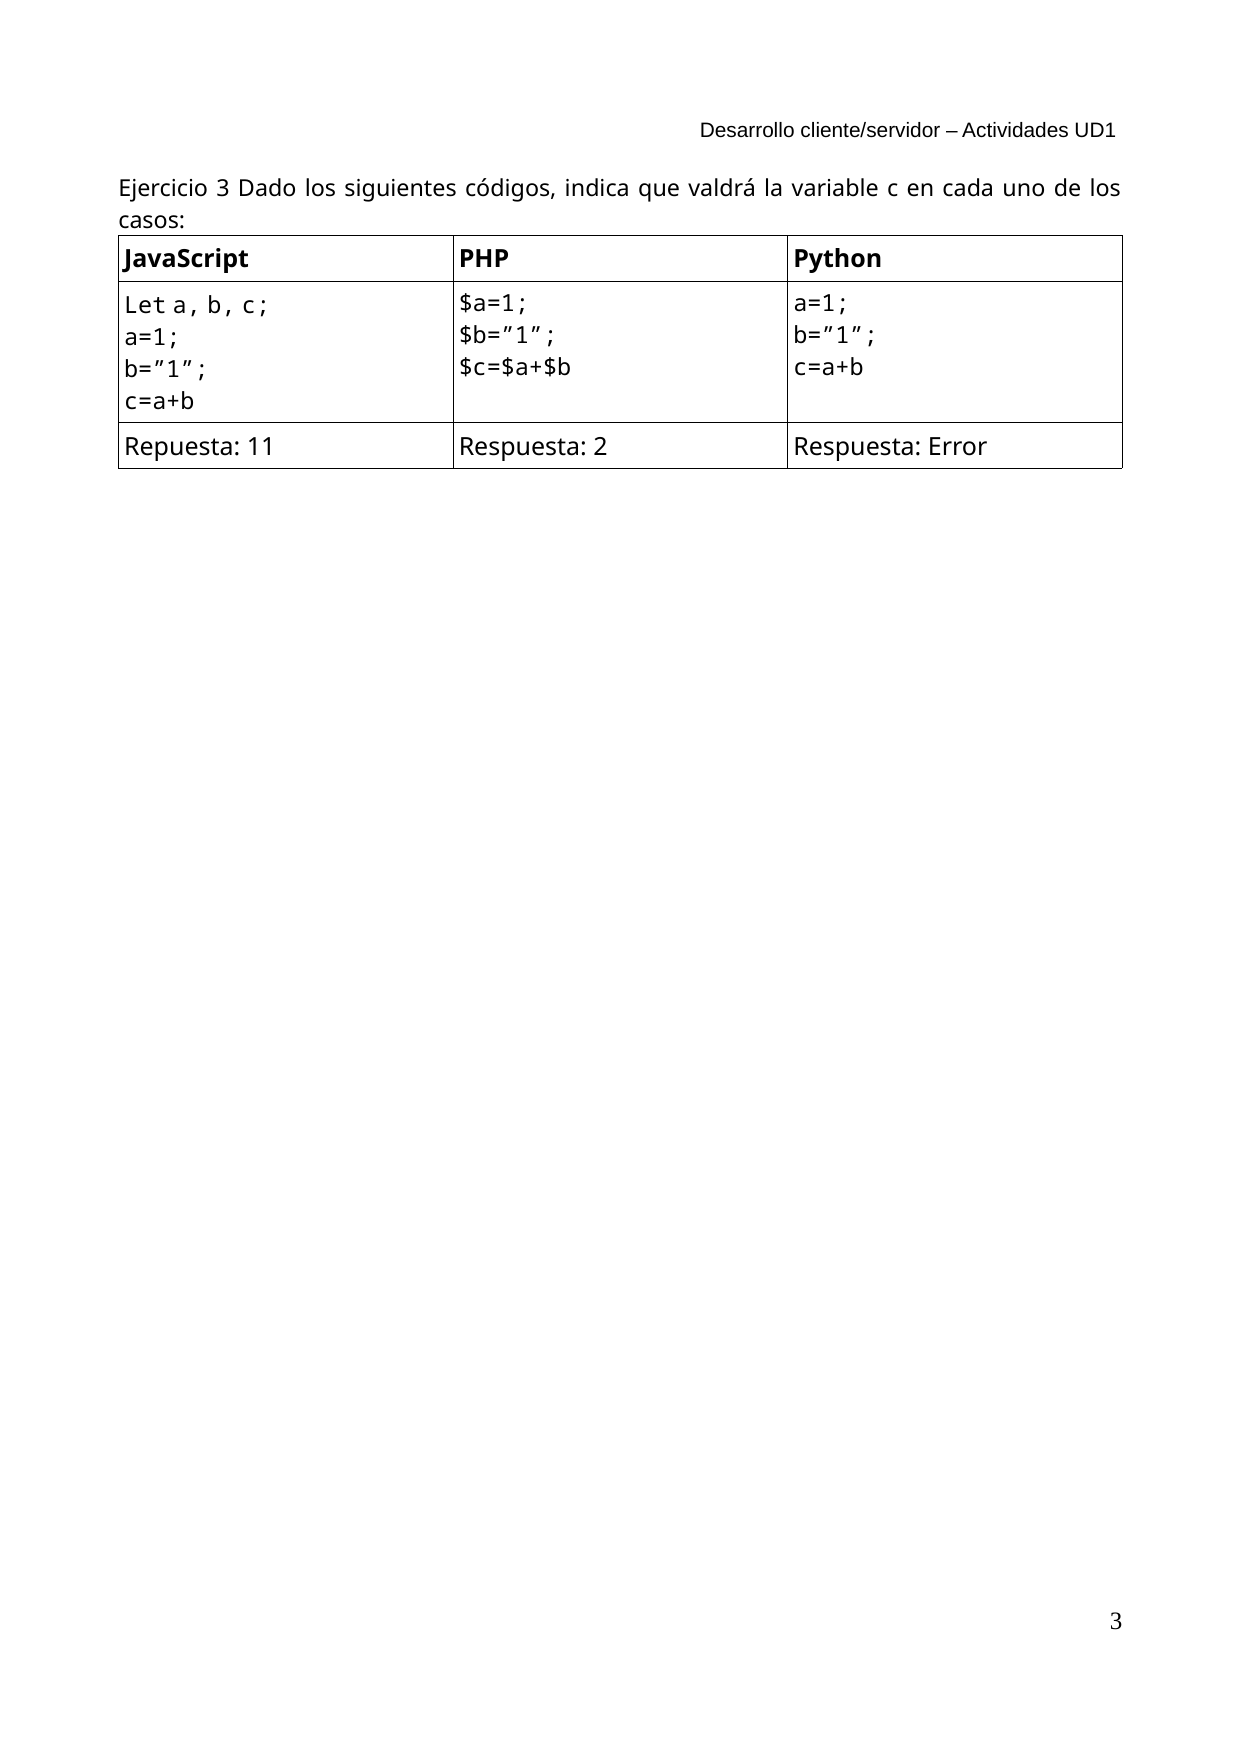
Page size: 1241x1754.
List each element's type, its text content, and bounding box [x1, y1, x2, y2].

table_cell $a=1; $b=”1”; $c=$a+$b [454, 282, 787, 422]
table_cell a=1; b=”1”; c=a+b [788, 282, 1122, 422]
table_cell Let a, b, c; a=1; b=”1”; c=a+b [119, 282, 453, 422]
table_cell Respuesta: 2 [454, 423, 787, 468]
table_cell Respuesta: Error [788, 423, 1122, 468]
table_header Python [788, 236, 1122, 281]
table_cell Repuesta: 11 [119, 423, 453, 468]
text Ejercicio 3 Dado los siguientes códigos, indica que valdrá la variable c en cada uno de los casos: [118, 172, 1122, 235]
table_header PHP [454, 236, 787, 281]
table_header JavaScript [119, 236, 453, 281]
